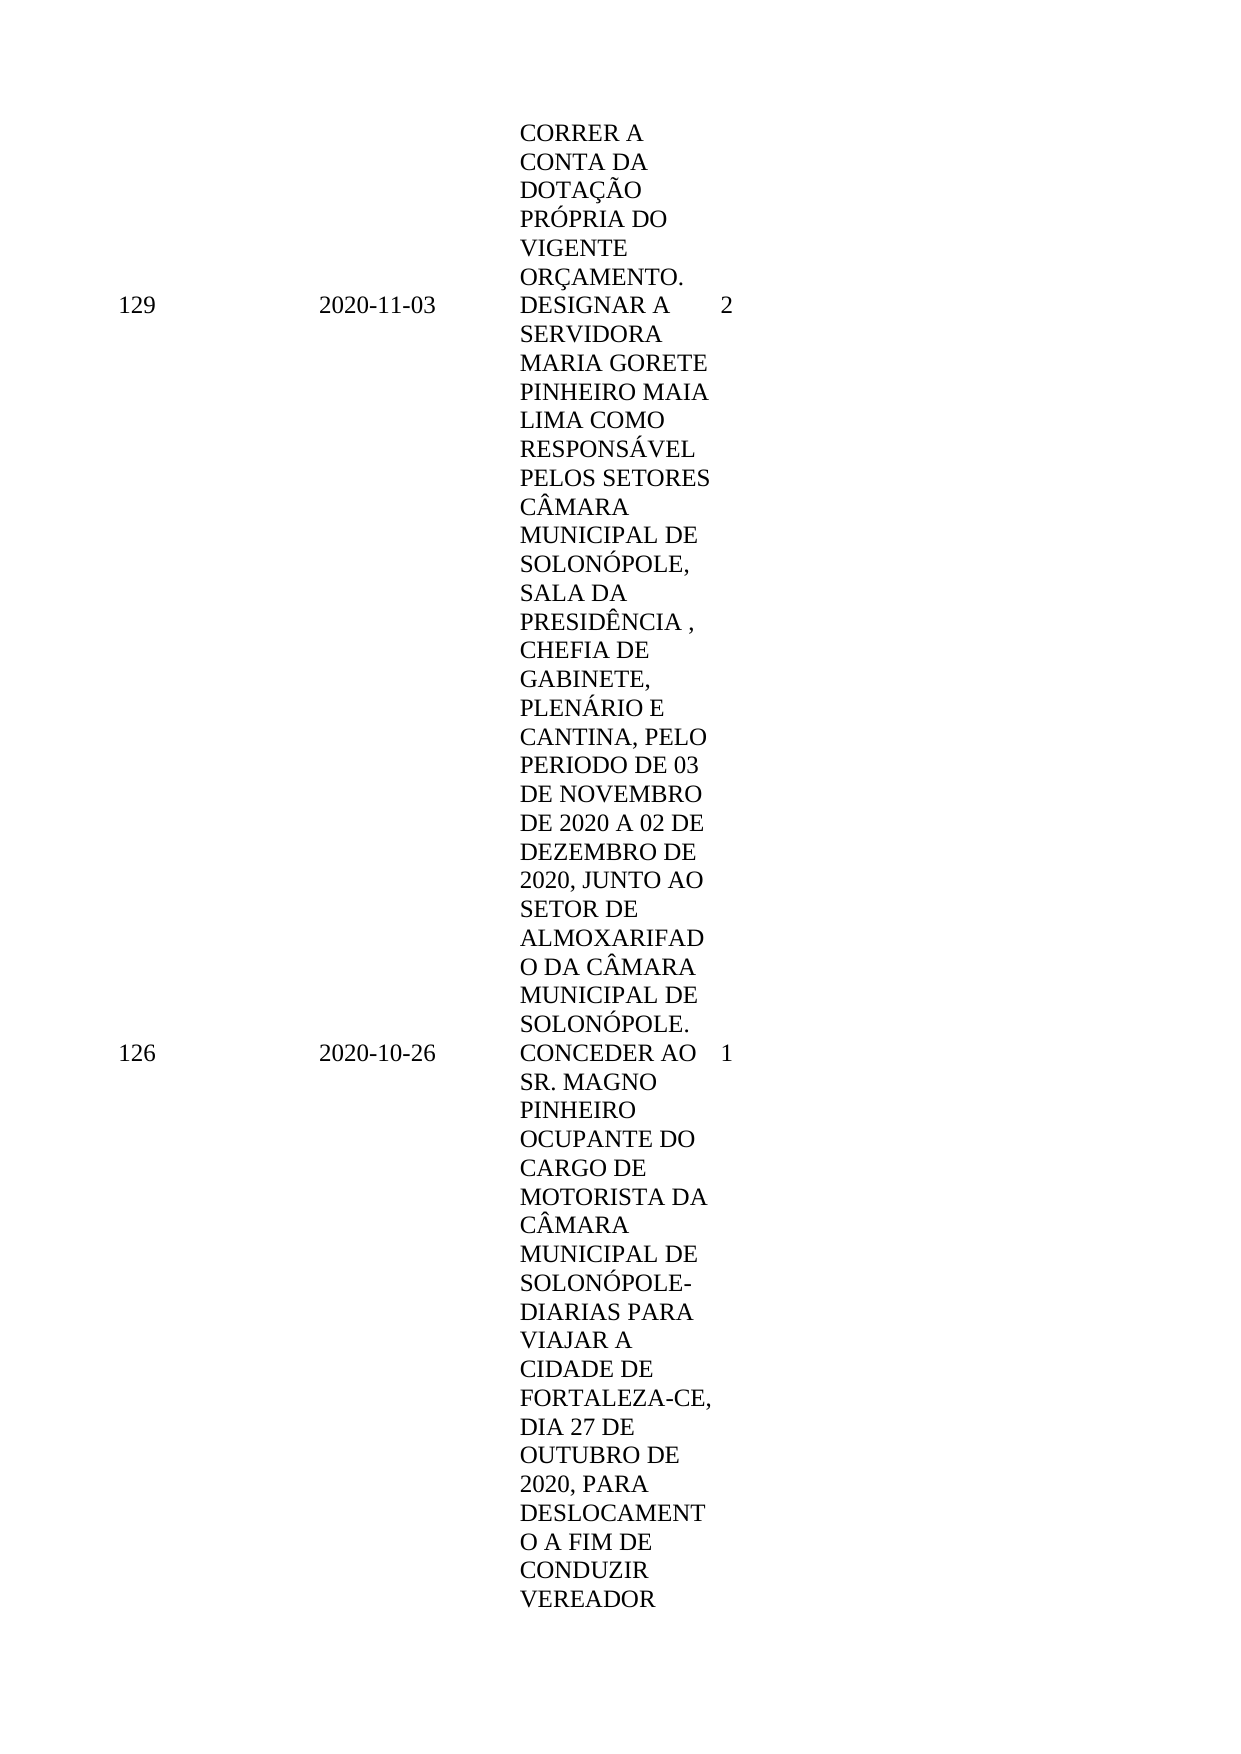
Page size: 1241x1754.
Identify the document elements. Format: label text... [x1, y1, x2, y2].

table_cell 2 [720, 291, 921, 1038]
table_cell [921, 118, 1122, 291]
table_cell 2020-10-26 [319, 1038, 519, 1613]
table_cell [118, 118, 319, 291]
table_cell CONCEDER AO SR. MAGNO PINHEIRO OCUPANTE DO CARGO DE MOTORISTA DA CÂMARA MUNICIPAL DE SOLONÓPOLE- DIARIAS PARA VIAJAR A CIDADE DE FORTALEZA-CE, DIA 27 DE OUTUBRO DE 2020, PARA DESLOCAMENTO A FIM DE CONDUZIR VEREADOR [520, 1038, 720, 1613]
table_cell 126 [118, 1038, 319, 1613]
table_cell 2020-11-03 [319, 291, 519, 1038]
table_cell 129 [118, 291, 319, 1038]
table_cell CORRER A CONTA DA DOTAÇÃO PRÓPRIA DO VIGENTE ORÇAMENTO. [520, 118, 720, 291]
table_cell [319, 118, 519, 291]
table_cell [921, 1038, 1122, 1613]
table_cell [921, 291, 1122, 1038]
table_cell 1 [720, 1038, 921, 1613]
table_cell [720, 118, 921, 291]
table_cell DESIGNAR A SERVIDORA MARIA GORETE PINHEIRO MAIA LIMA COMO RESPONSÁVEL PELOS SETORES CÂMARA MUNICIPAL DE SOLONÓPOLE, SALA DA PRESIDÊNCIA , CHEFIA DE GABINETE, PLENÁRIO E CANTINA, PELO PERIODO DE 03 DE NOVEMBRO DE 2020 A 02 DE DEZEMBRO DE 2020, JUNTO AO SETOR DE ALMOXARIFADO DA CÂMARA MUNICIPAL DE SOLONÓPOLE. [520, 291, 720, 1038]
